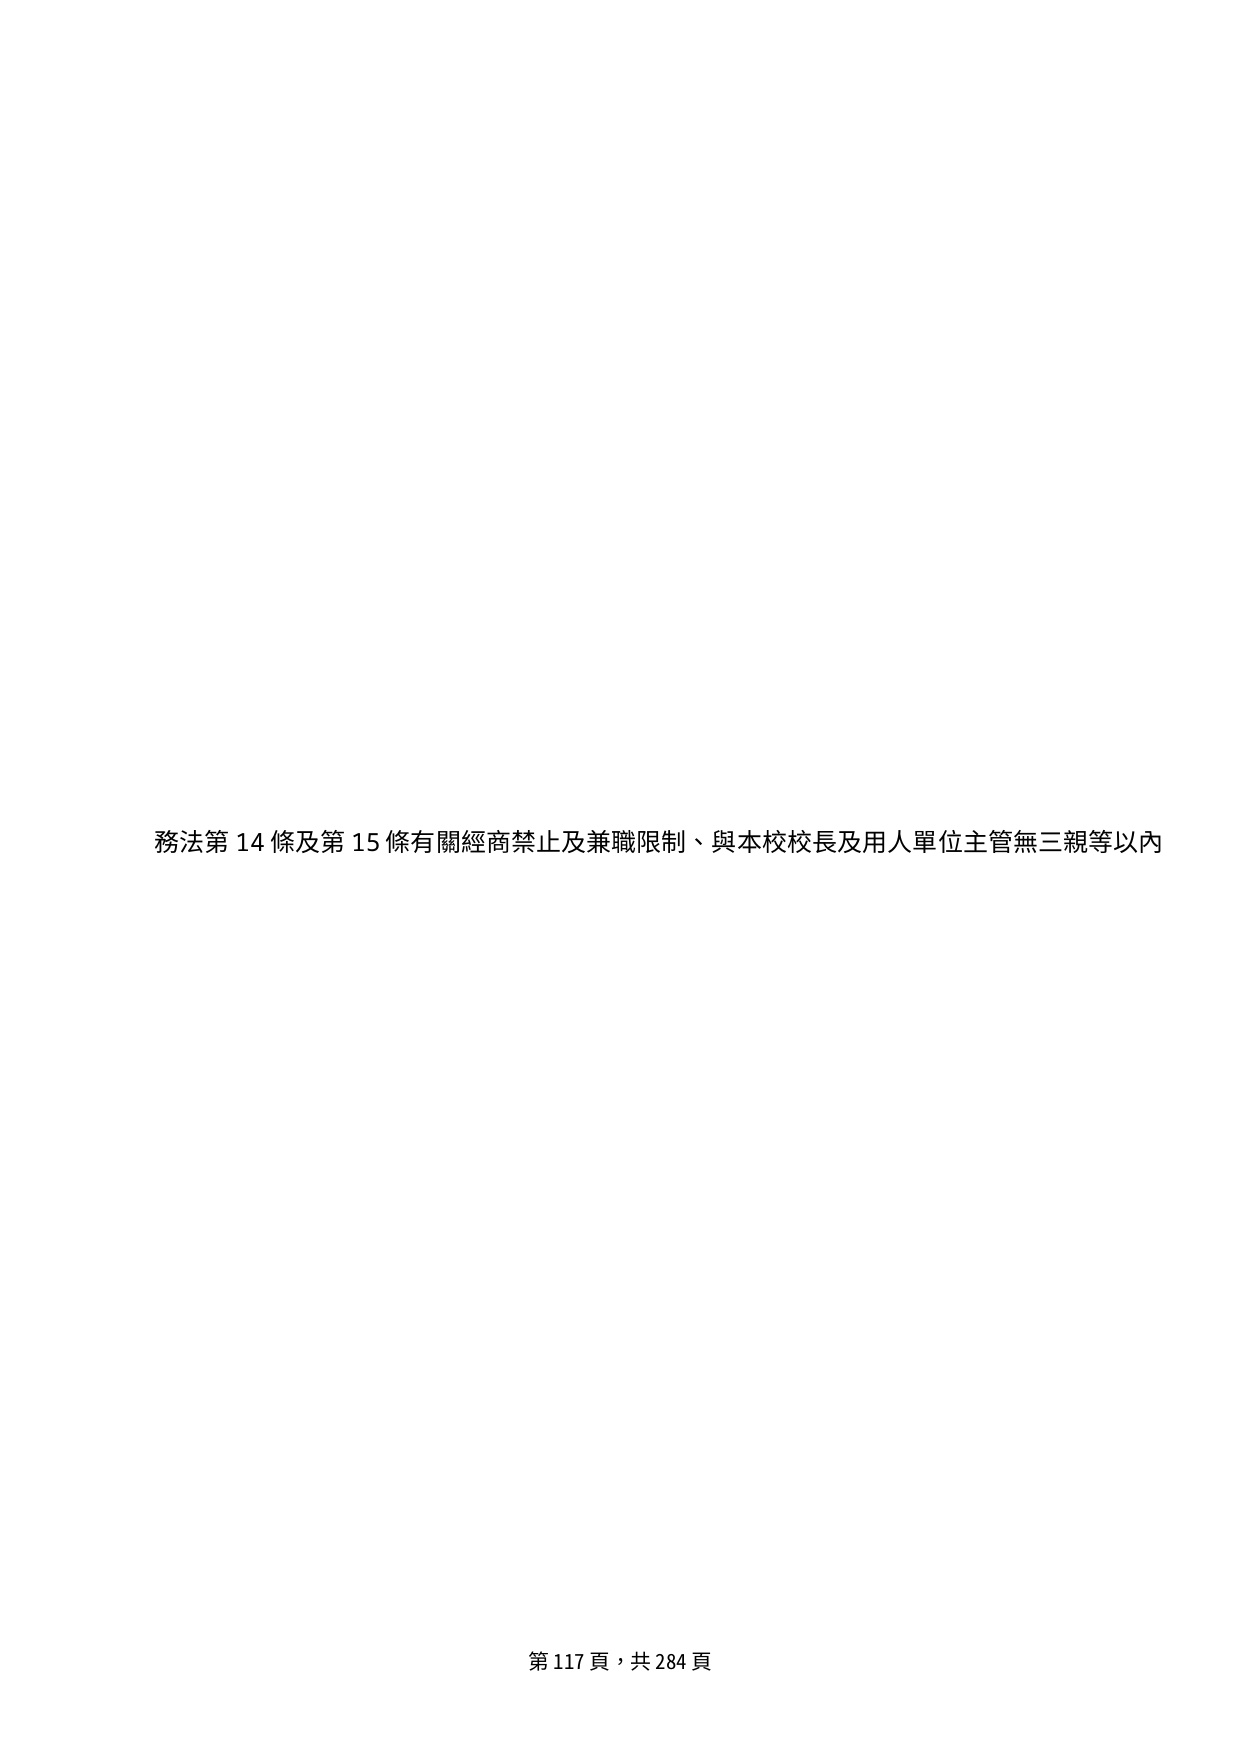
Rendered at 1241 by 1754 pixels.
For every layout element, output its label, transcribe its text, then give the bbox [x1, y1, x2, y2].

list 務法第14條及第15條有關經商禁止及兼職限制、與本校校長及用人單位主管無三親等以內 [104, 818, 1165, 859]
